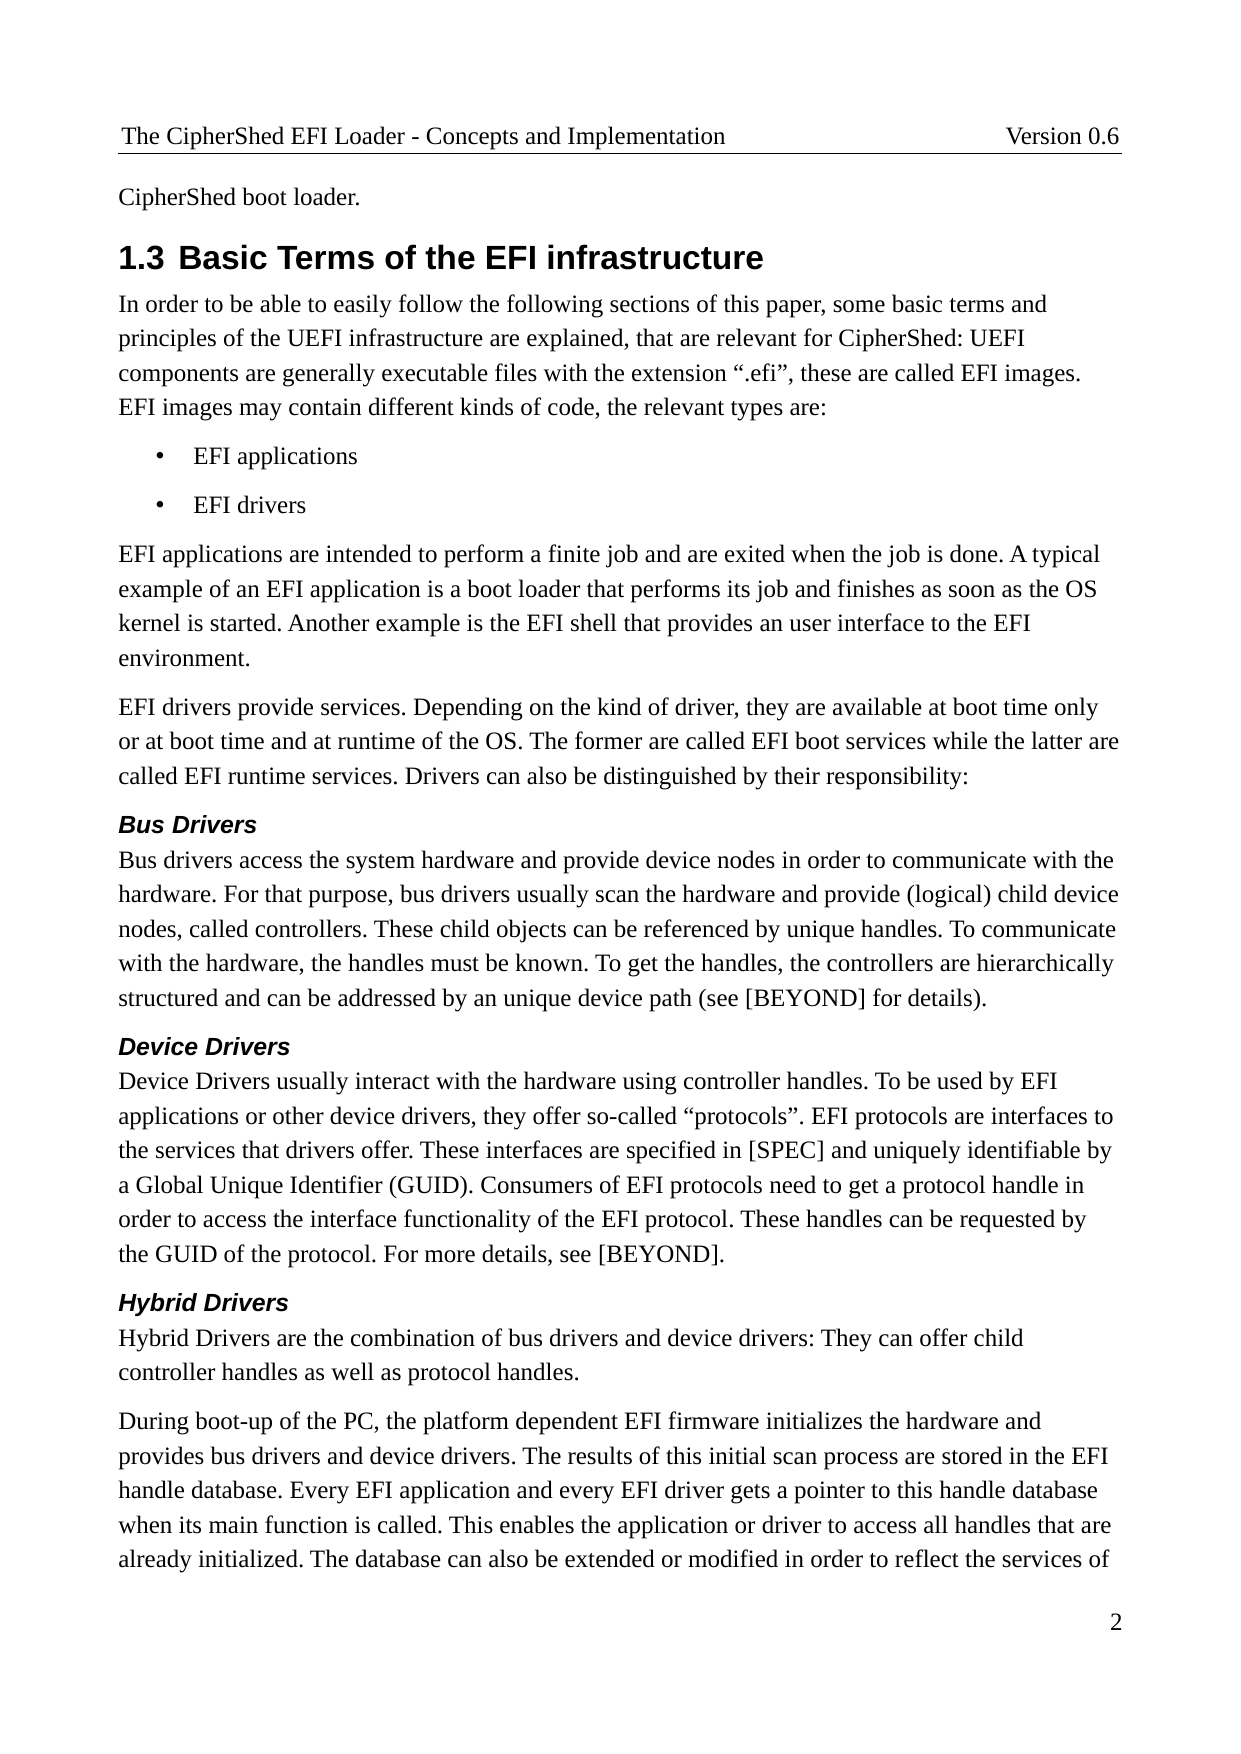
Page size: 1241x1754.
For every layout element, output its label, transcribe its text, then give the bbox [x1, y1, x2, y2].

list EFI drivers [156, 490, 1122, 519]
text Hybrid Drivers are the combination of bus drivers and device drivers: They can offer child controller handles as well as protocol handles. [118, 1323, 1122, 1386]
subtitle Bus Drivers [118, 810, 1122, 838]
subtitle Device Drivers [118, 1032, 1122, 1060]
subtitle Basic Terms of the EFI infrastructure [118, 238, 1122, 276]
subtitle Hybrid Drivers [118, 1288, 1122, 1316]
text EFI applications are intended to perform a finite job and are exited when the job is done. A typical example of an EFI application is a boot loader that performs its job and finishes as soon as the OS kernel is started. Another example is the EFI shell that provides an user interface to the EFI environment. [118, 539, 1122, 672]
text During boot-up of the PC, the platform dependent EFI firmware initializes the hardware and provides bus drivers and device drivers. The results of this initial scan process are stored in the EFI handle database. Every EFI application and every EFI driver gets a pointer to this handle database when its main function is called. This enables the application or driver to access all handles that are already initialized. The database can also be extended or modified in order to reflect the services of [118, 1406, 1122, 1573]
text Device Drivers usually interact with the hardware using controller handles. To be used by EFI applications or other device drivers, they offer so-called “protocols”. EFI protocols are interfaces to the services that drivers offer. These interfaces are specified in [SPEC] and uniquely identifiable by a Global Unique Identifier (GUID). Consumers of EFI protocols need to get a protocol handle in order to access the interface functionality of the EFI protocol. These handles can be requested by the GUID of the protocol. For more details, see [BEYOND]. [118, 1066, 1122, 1268]
list EFI applications [156, 441, 1122, 470]
text In order to be able to easily follow the following sections of this paper, some basic terms and principles of the UEFI infrastructure are explained, that are relevant for CipherShed: UEFI components are generally executable files with the extension “.efi”, these are called EFI images. EFI images may contain different kinds of code, the relevant types are: [118, 289, 1122, 421]
text EFI drivers provide services. Depending on the kind of driver, they are available at boot time only or at boot time and at runtime of the OS. The former are called EFI boot services while the latter are called EFI runtime services. Drivers can also be distinguished by their responsibility: [118, 692, 1122, 789]
text Bus drivers access the system hardware and provide device nodes in order to communicate with the hardware. For that purpose, bus drivers usually scan the hardware and provide (logical) child device nodes, called controllers. These child objects can be referenced by unique handles. To communicate with the hardware, the handles must be known. To get the handles, the controllers are hierarchically structured and can be addressed by an unique device path (see [BEYOND] for details). [118, 845, 1122, 1011]
text CipherShed boot loader. [118, 182, 1122, 211]
